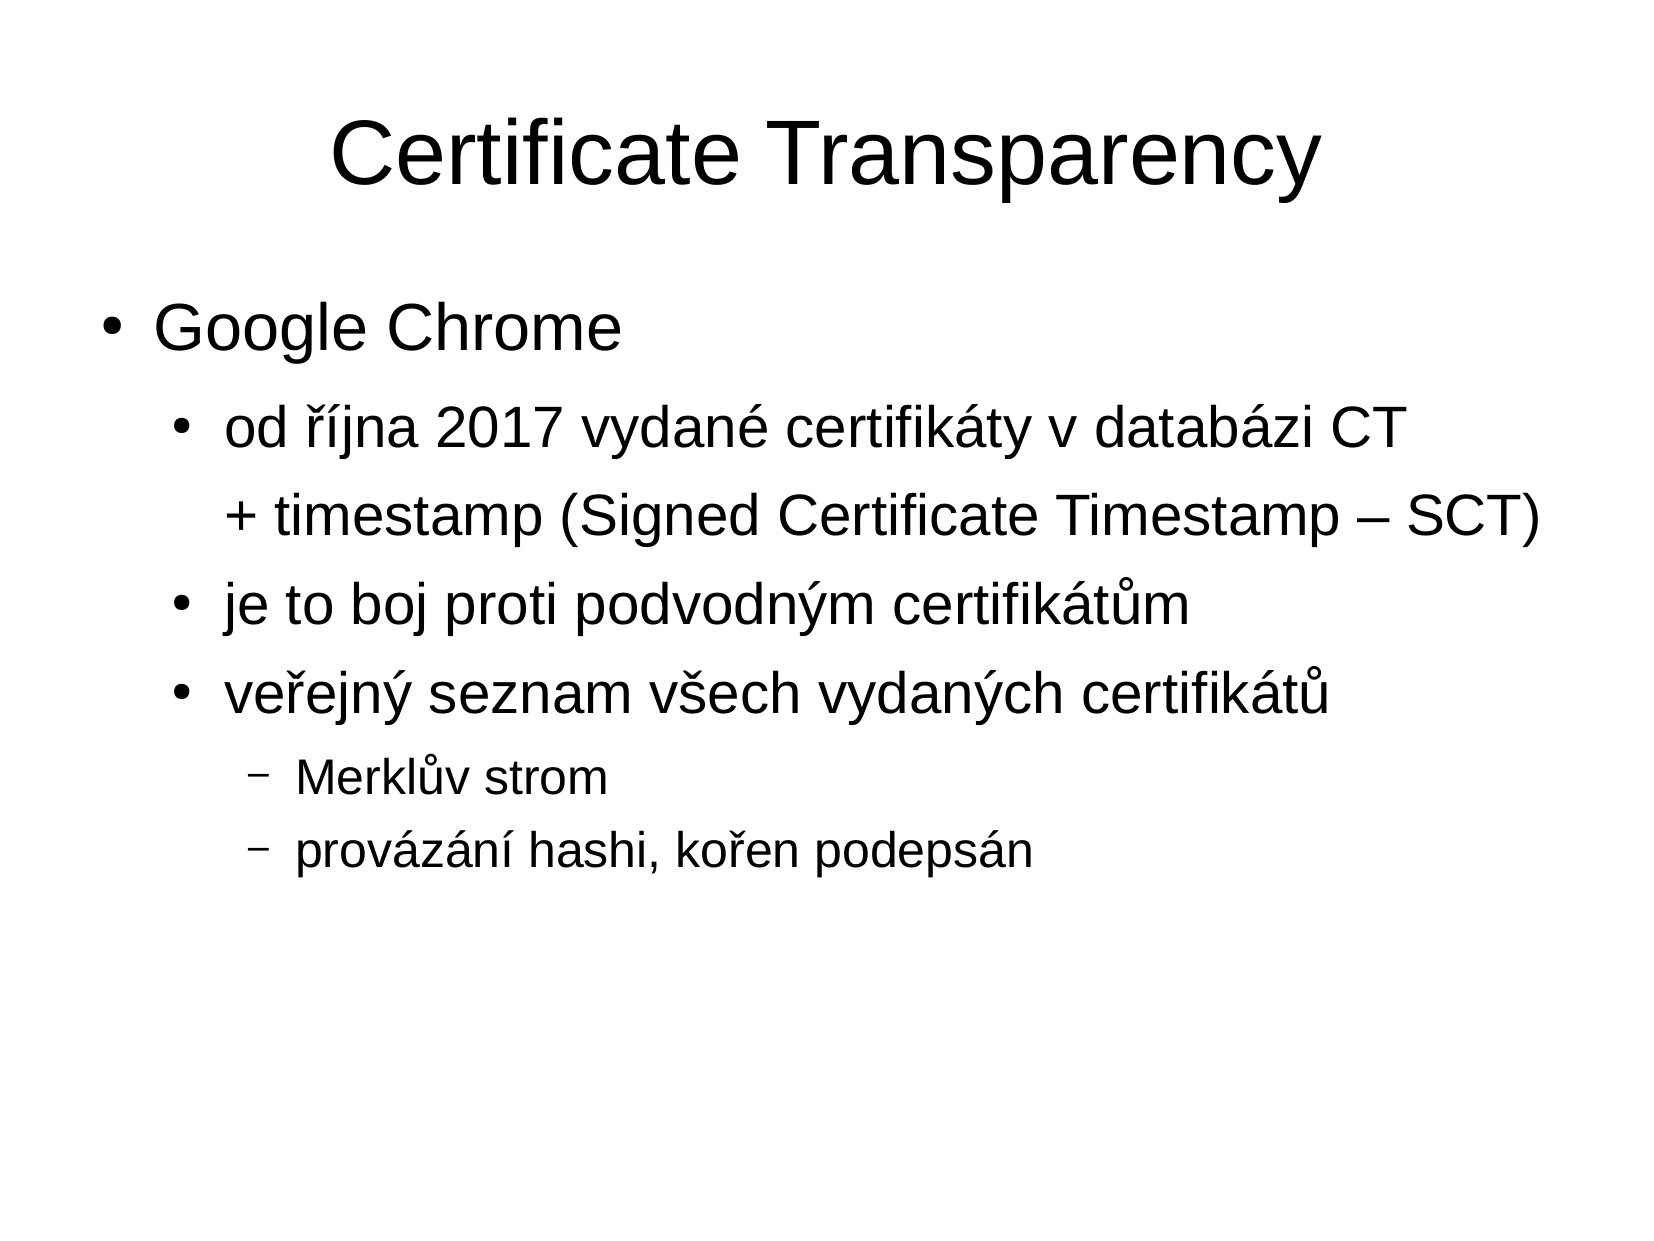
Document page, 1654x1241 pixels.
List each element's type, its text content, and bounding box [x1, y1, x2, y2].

title Certificate Transparency [82, 49, 1571, 257]
list Google Chrome od října 2017 vydané certifikáty v databázi CT + timestamp (Signed Certificate Timestamp – SCT) je to boj proti podvodným certifikátům veřejný seznam všech vydaných certifikátů Merklův strom provázání hashi, kořen podepsán [82, 290, 1571, 1010]
